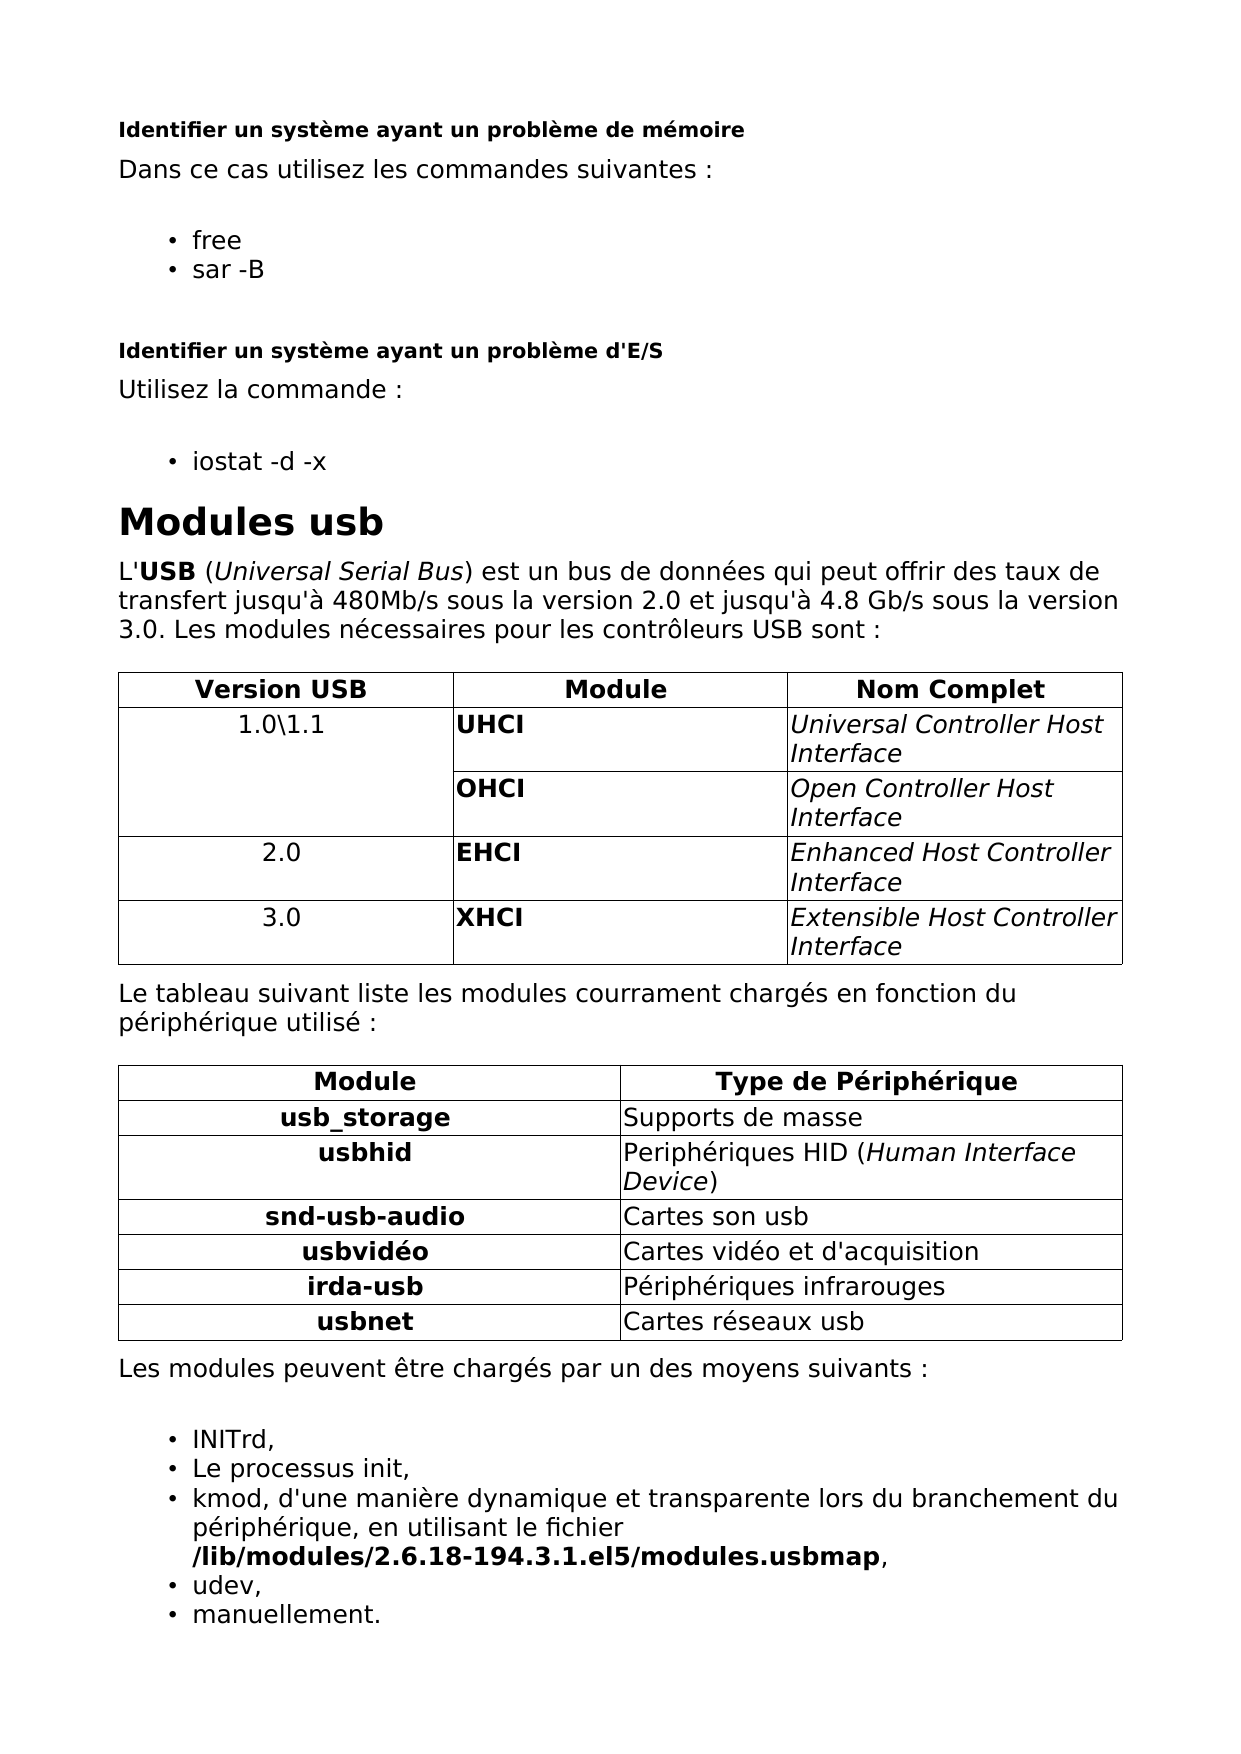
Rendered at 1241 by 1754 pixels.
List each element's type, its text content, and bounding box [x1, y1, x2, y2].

text Le tableau suivant liste les modules courrament chargés en fonction du périphérique utilisé : [118, 979, 1122, 1037]
table_cell Open Controller Host Interface [788, 772, 1122, 836]
table_cell snd-usb-audio [119, 1200, 620, 1234]
table_cell usbhid [119, 1136, 620, 1199]
table_cell Cartes réseaux usb [621, 1305, 1122, 1339]
table_header Version USB [119, 673, 453, 707]
table_cell usb_storage [119, 1101, 620, 1135]
table_cell Cartes vidéo et d'acquisition [621, 1235, 1122, 1269]
text Dans ce cas utilisez les commandes suivantes : [118, 155, 1122, 184]
table_cell 2.0 [119, 837, 453, 900]
text Les modules peuvent être chargés par un des moyens suivants : [118, 1354, 1122, 1383]
list free [177, 226, 1122, 255]
table_cell Periphériques HID (Human Interface Device) [621, 1136, 1122, 1199]
table_cell 3.0 [119, 901, 453, 964]
list udev, [177, 1571, 1122, 1601]
table_cell OHCI [454, 772, 787, 836]
table_header Module [454, 673, 787, 707]
table_cell EHCI [454, 837, 787, 900]
table_cell Universal Controller Host Interface [788, 708, 1122, 771]
table_cell usbnet [119, 1305, 620, 1339]
table_header Nom Complet [788, 673, 1122, 707]
subtitle Identifier un système ayant un problème d'E/S [118, 339, 1122, 363]
list sar -B [177, 255, 1122, 284]
list manuellement. [177, 1601, 1122, 1630]
subtitle Identifier un système ayant un problème de mémoire [118, 118, 1122, 142]
table_cell 1.0\1.1 [119, 708, 453, 836]
table_cell usbvidéo [119, 1235, 620, 1269]
table_cell Extensible Host Controller Interface [788, 901, 1122, 964]
table_cell Supports de masse [621, 1101, 1122, 1135]
table_header Module [119, 1066, 620, 1100]
table_cell Enhanced Host Controller Interface [788, 837, 1122, 900]
table_cell Périphériques infrarouges [621, 1270, 1122, 1304]
text L'USB (Universal Serial Bus) est un bus de données qui peut offrir des taux de transfert jusqu'à 480Mb/s sous la version 2.0 et jusqu'à 4.8 Gb/s sous la version 3.0. Les modules nécessaires pour les contrôleurs USB sont : [118, 557, 1122, 644]
table_cell Cartes son usb [621, 1200, 1122, 1234]
list INITrd, [177, 1426, 1122, 1455]
table_cell UHCI [454, 708, 787, 771]
subtitle Modules usb [118, 501, 1122, 544]
list Le processus init, [177, 1455, 1122, 1484]
list kmod, d'une manière dynamique et transparente lors du branchement du périphérique, en utilisant le fichier /lib/modules/2.6.18-194.3.1.el5/modules.usbmap, [177, 1484, 1122, 1571]
table_cell XHCI [454, 901, 787, 964]
table_cell irda-usb [119, 1270, 620, 1304]
text Utilisez la commande : [118, 376, 1122, 405]
table_header Type de Périphérique [621, 1066, 1122, 1100]
list iostat -d -x [177, 447, 1122, 476]
